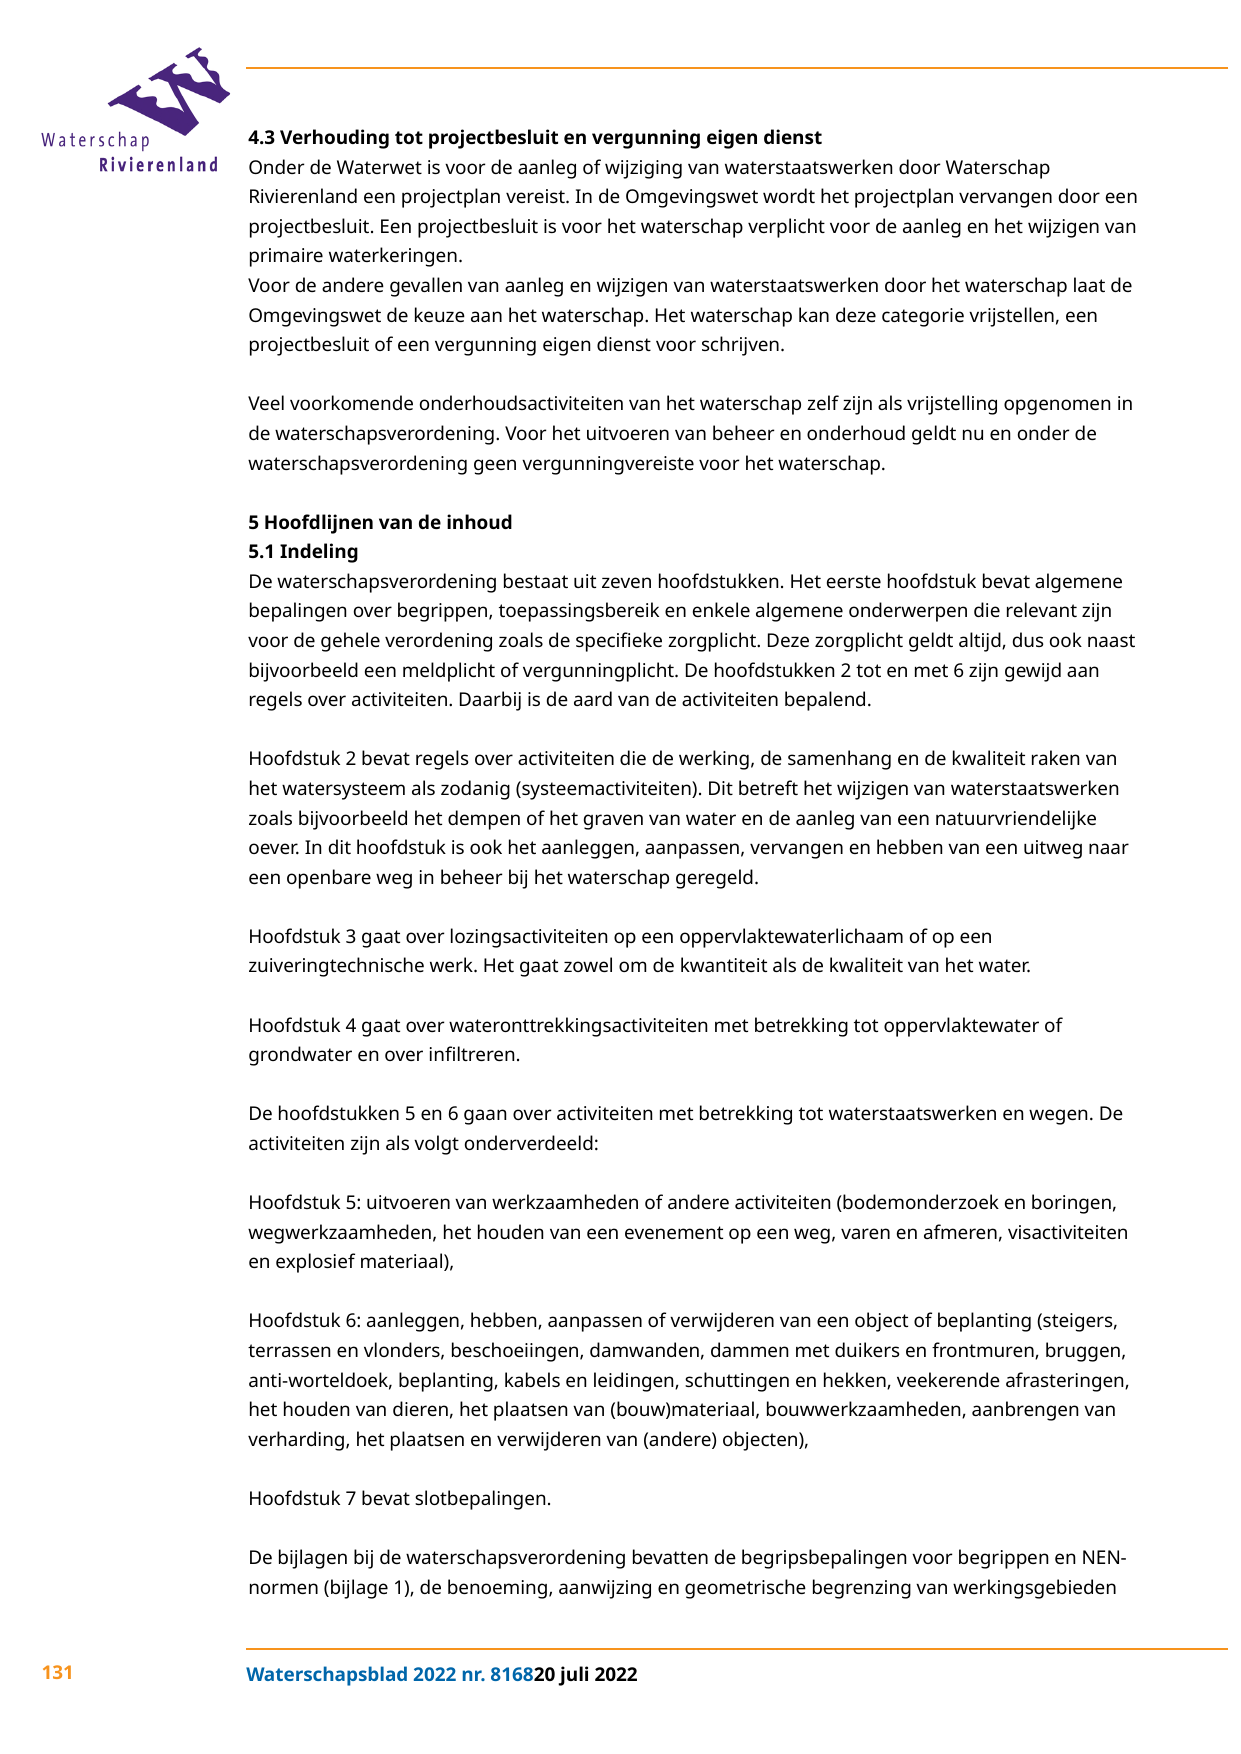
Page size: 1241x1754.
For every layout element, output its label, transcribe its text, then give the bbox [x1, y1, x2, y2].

text 5 Hoofdlijnen van de inhoud [248, 509, 1152, 535]
text De bijlagen bij de waterschapsverordening bevatten de begripsbepalingen voor begrippen en NEN-normen (bijlage 1), de benoeming, aanwijzing en geometrische begrenzing van werkingsgebieden [248, 1544, 1152, 1600]
text Hoofdstuk 5: uitvoeren van werkzaamheden of andere activiteiten (bodemonderzoek en boringen, wegwerkzaamheden, het houden van een evenement op een weg, varen en afmeren, visactiviteiten en explosief materiaal), [248, 1189, 1152, 1274]
text Hoofdstuk 7 bevat slotbepalingen. [248, 1485, 1152, 1511]
text 5.1 Indeling [248, 538, 1152, 564]
text De hoofdstukken 5 en 6 gaan over activiteiten met betrekking tot waterstaatswerken en wegen. De activiteiten zijn als volgt onderverdeeld: [248, 1101, 1152, 1156]
text Hoofdstuk 6: aanleggen, hebben, aanpassen of verwijderen van een object of beplanting (steigers, terrassen en vlonders, beschoeiingen, damwanden, dammen met duikers en frontmuren, bruggen, anti-worteldoek, beplanting, kabels en leidingen, schuttingen en hekken, veekerende afrasteringen, het houden van dieren, het plaatsen van (bouw)materiaal, bouwwerkzaamheden, aanbrengen van verharding, het plaatsen en verwijderen van (andere) objecten), [248, 1308, 1152, 1452]
text Onder de Waterwet is voor de aanleg of wijziging van waterstaatswerken door Waterschap Rivierenland een projectplan vereist. In de Omgevingswet wordt het projectplan vervangen door een projectbesluit. Een projectbesluit is voor het waterschap verplicht voor de aanleg en het wijzigen van primaire waterkeringen. [248, 154, 1152, 268]
picture [41, 47, 231, 172]
text Veel voorkomende onderhoudsactiviteiten van het waterschap zelf zijn als vrijstelling opgenomen in de waterschapsverordening. Voor het uitvoeren van beheer en onderhoud geldt nu en onder de waterschapsverordening geen vergunningvereiste voor het waterschap. [248, 391, 1152, 476]
text De waterschapsverordening bestaat uit zeven hoofdstukken. Het eerste hoofdstuk bevat algemene bepalingen over begrippen, toepassingsbereik en enkele algemene onderwerpen die relevant zijn voor de gehele verordening zoals de specifieke zorgplicht. Deze zorgplicht geldt altijd, dus ook naast bijvoorbeeld een meldplicht of vergunningplicht. De hoofdstukken 2 tot en met 6 zijn gewijd aan regels over activiteiten. Daarbij is de aard van de activiteiten bepalend. [248, 568, 1152, 712]
text 4.3 Verhouding tot projectbesluit en vergunning eigen dienst [248, 124, 1152, 150]
text Hoofdstuk 3 gaat over lozingsactiviteiten op een oppervlaktewaterlichaam of op een zuiveringtechnische werk. Het gaat zowel om de kwantiteit als de kwaliteit van het water. [248, 923, 1152, 978]
text Hoofdstuk 2 bevat regels over activiteiten die de werking, de samenhang en de kwaliteit raken van het watersysteem als zodanig (systeemactiviteiten). Dit betreft het wijzigen van waterstaatswerken zoals bijvoorbeeld het dempen of het graven van water en de aanleg van een natuurvriendelijke oever. In dit hoofdstuk is ook het aanleggen, aanpassen, vervangen en hebben van een uitweg naar een openbare weg in beheer bij het waterschap geregeld. [248, 746, 1152, 890]
text Hoofdstuk 4 gaat over wateronttrekkingsactiviteiten met betrekking tot oppervlaktewater of grondwater en over infiltreren. [248, 1012, 1152, 1067]
text Voor de andere gevallen van aanleg en wijzigen van waterstaatswerken door het waterschap laat de Omgevingswet de keuze aan het waterschap. Het waterschap kan deze categorie vrijstellen, een projectbesluit of een vergunning eigen dienst voor schrijven. [248, 272, 1152, 357]
